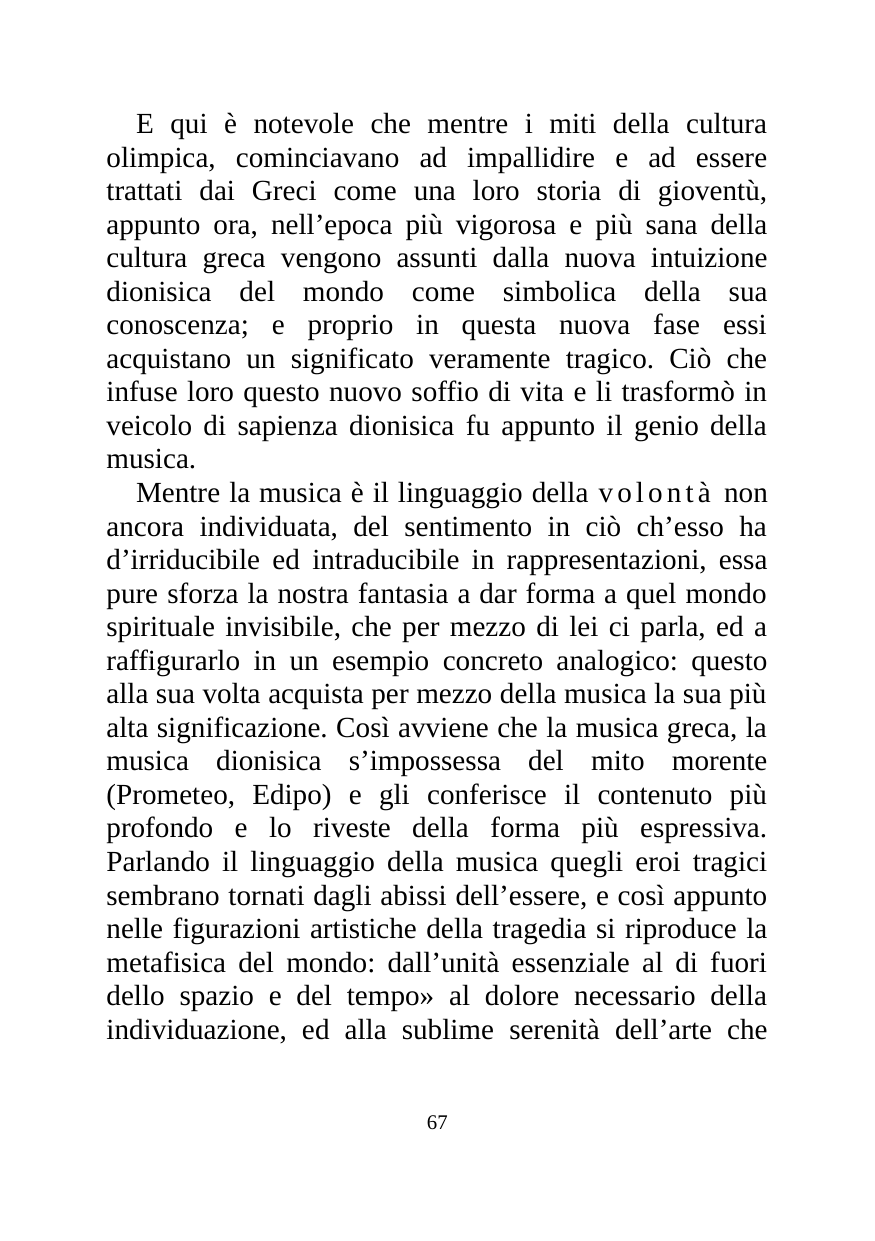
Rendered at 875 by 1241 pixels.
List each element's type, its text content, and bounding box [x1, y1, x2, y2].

text E qui è notevole che mentre i miti della cultura olimpica, cominciavano ad impallidire e ad essere trattati dai Greci come una loro storia di gioventù, appunto ora, nell’epoca più vigorosa e più sana della cultura greca vengono assunti dalla nuova intuizione dionisica del mondo come simbolica della sua conoscenza; e proprio in questa nuova fase essi acquistano un significato veramente tragico. Ciò che infuse loro questo nuovo soffio di vita e li trasformò in veicolo di sapienza dionisica fu appunto il genio della musica. [106, 106, 768, 475]
text Mentre la musica è il linguaggio della volontà non ancora individuata, del sentimento in ciò ch’esso ha d’irriducibile ed intraducibile in rappresentazioni, essa pure sforza la nostra fantasia a dar forma a quel mondo spirituale invisibile, che per mezzo di lei ci parla, ed a raffigurarlo in un esempio concreto analogico: questo alla sua volta acquista per mezzo della musica la sua più alta significazione. Così avviene che la musica greca, la musica dionisica s’impossessa del mito morente (Prometeo, Edipo) e gli conferisce il contenuto più profondo e lo riveste della forma più espressiva. Parlando il linguaggio della musica quegli eroi tragici sembrano tornati dagli abissi dell’essere, e così appunto nelle figurazioni artistiche della tragedia si riproduce la metafisica del mondo: dall’unità essenziale al di fuori dello spazio e del tempo» al dolore necessario della individuazione, ed alla sublime serenità dell’arte che [106, 475, 768, 1045]
